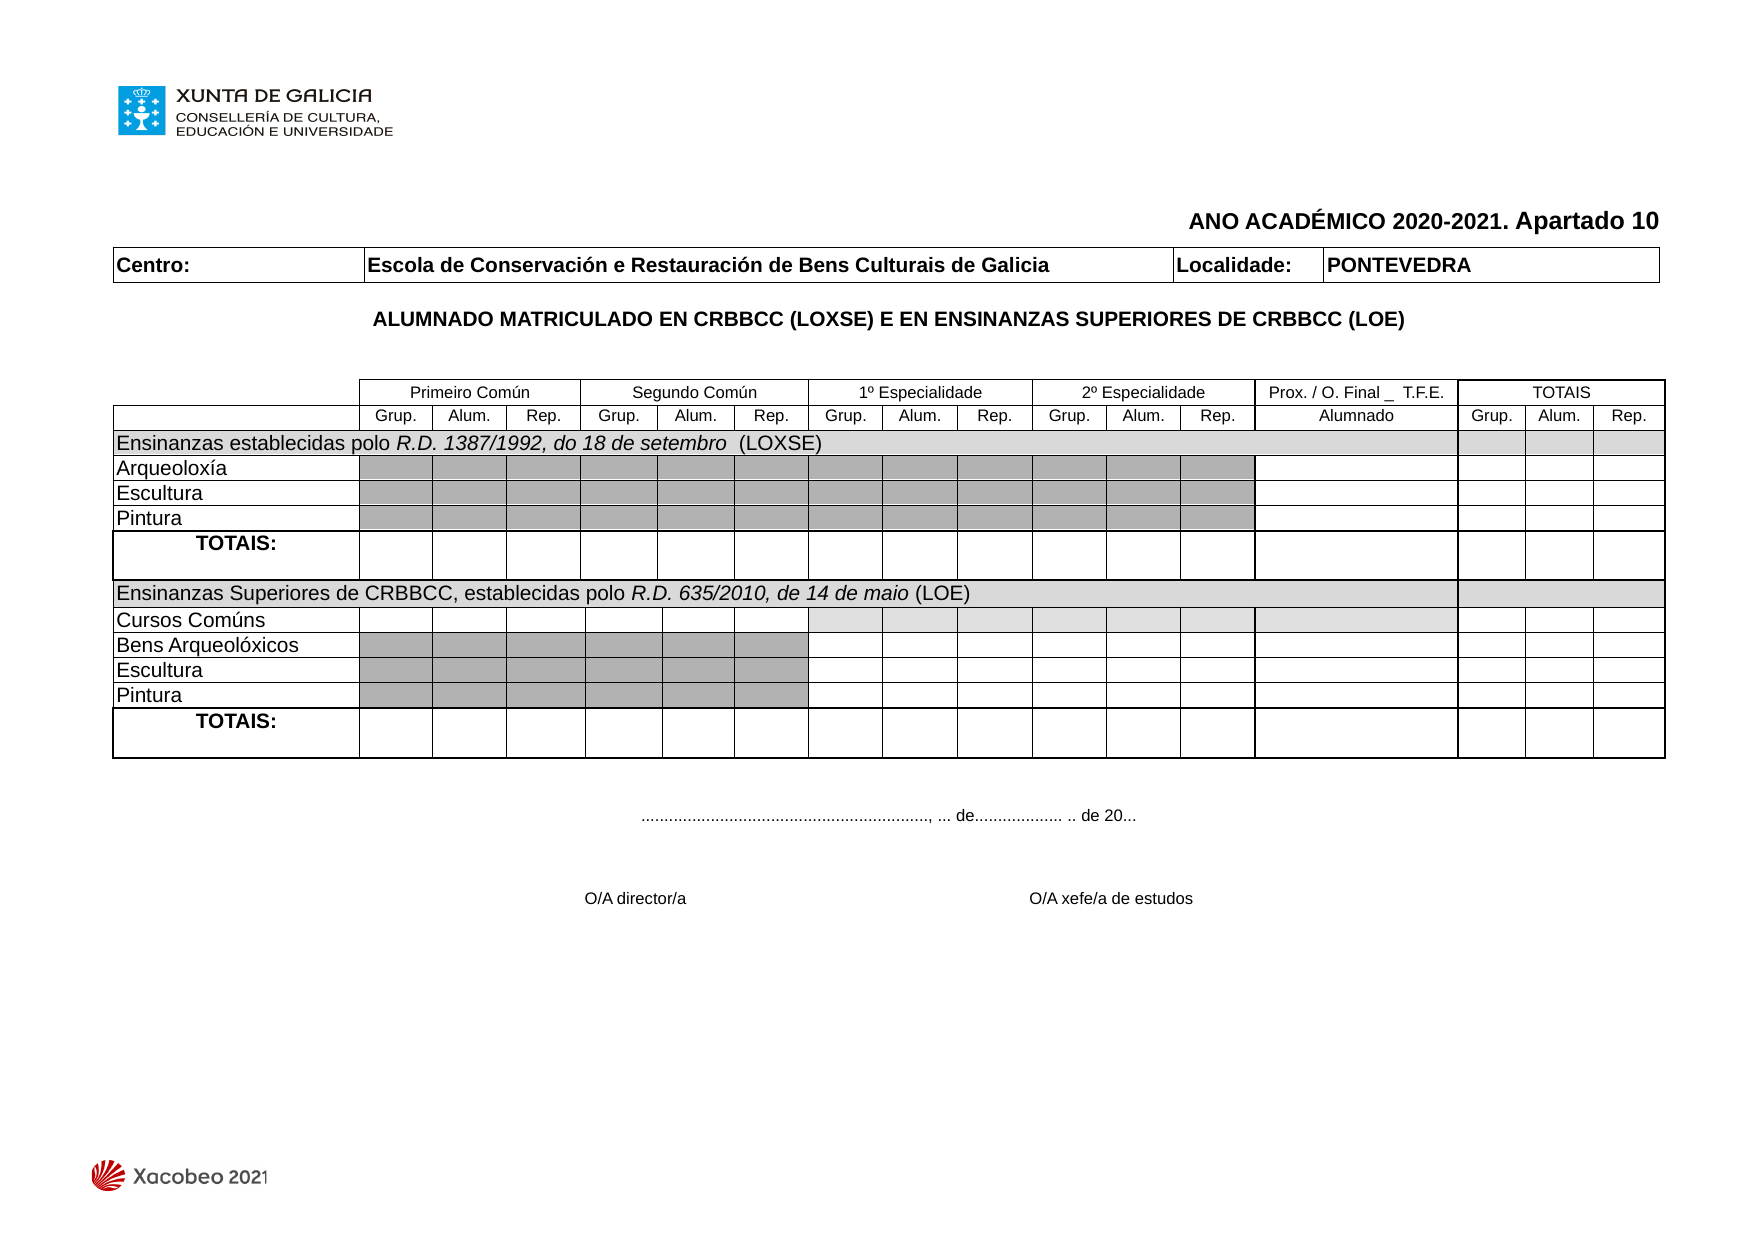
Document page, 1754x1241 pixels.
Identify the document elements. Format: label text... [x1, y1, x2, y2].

table_cell [1594, 658, 1664, 682]
picture [166, 86, 393, 136]
table_cell [586, 633, 662, 657]
table_cell [735, 506, 808, 529]
table_cell [1594, 456, 1664, 479]
table_cell [1107, 532, 1180, 579]
table_cell [1459, 431, 1525, 454]
table_cell Grup. [1459, 406, 1525, 429]
table_cell [1181, 633, 1254, 657]
table_cell [883, 658, 957, 682]
table_cell [1594, 709, 1664, 756]
table_cell [1459, 481, 1525, 504]
table_cell [883, 633, 957, 657]
table_header Escola de Conservación e Restauración de Bens Culturais de Galicia [365, 248, 1173, 282]
table_cell [433, 481, 506, 504]
table_cell [586, 658, 662, 682]
table_cell [1107, 456, 1180, 479]
table_cell [581, 456, 657, 479]
table_cell [1594, 506, 1664, 529]
table_cell [1181, 608, 1254, 632]
table_cell [1107, 608, 1180, 632]
table_cell [663, 658, 734, 682]
table_cell Bens Arqueolóxicos [114, 633, 359, 657]
table_cell TOTAIS: [114, 532, 359, 579]
table_cell [581, 506, 657, 529]
table_cell [1181, 532, 1254, 579]
table_cell [507, 481, 580, 504]
table_cell [1033, 532, 1106, 579]
table_cell Ensinanzas Superiores de CRBBCC, establecidas polo R.D. 635/2010, de 14 de maio (LOE) [114, 581, 1457, 607]
table_cell [1033, 709, 1106, 756]
table_cell [735, 658, 808, 682]
table_cell [1181, 481, 1254, 504]
table_cell [1256, 608, 1457, 632]
table_cell [883, 683, 957, 707]
table_cell O/A director/a O/A xefe/a de estudos [115, 850, 1662, 927]
table_cell Alum. [1107, 406, 1180, 429]
table_cell [1256, 532, 1457, 579]
table_cell [1107, 658, 1180, 682]
table_cell [1256, 506, 1457, 529]
table_cell Escultura [114, 658, 359, 682]
table_cell [1256, 709, 1457, 756]
table_cell Cursos Comúns [114, 608, 359, 632]
table_cell [360, 658, 432, 682]
table_header TOTAIS [1459, 381, 1664, 404]
picture [91, 1160, 267, 1191]
table_cell [1033, 608, 1106, 632]
table_cell [735, 683, 808, 707]
table_cell [958, 481, 1032, 504]
table_cell [663, 608, 734, 632]
table_cell [1526, 431, 1593, 454]
table_cell Grup. [809, 406, 882, 429]
table_cell [1526, 481, 1593, 504]
table_cell [735, 456, 808, 479]
table_cell [1594, 481, 1664, 504]
table_cell [1256, 481, 1457, 504]
table_cell [958, 633, 1032, 657]
table_cell [1459, 658, 1525, 682]
table_cell Rep. [735, 406, 808, 429]
table_cell Rep. [958, 406, 1032, 429]
table_cell [1033, 658, 1106, 682]
table_cell [883, 709, 957, 756]
table_cell [1459, 581, 1664, 607]
table_cell [507, 709, 585, 756]
table_cell [1526, 633, 1593, 657]
table_cell Alum. [883, 406, 957, 429]
table_cell [1107, 683, 1180, 707]
table_cell [433, 633, 506, 657]
table_header Centro: [114, 248, 364, 282]
table_cell [1594, 633, 1664, 657]
table_header Prox. / O. Final _ T.F.E. [1256, 380, 1457, 404]
table_cell [1594, 683, 1664, 707]
table_cell Alum. [658, 406, 734, 429]
table_cell [1526, 683, 1593, 707]
table_cell [1181, 683, 1254, 707]
table_cell [1033, 506, 1106, 529]
table_cell [507, 633, 585, 657]
table_cell [663, 633, 734, 657]
table_cell [1033, 481, 1106, 504]
table_cell [507, 456, 580, 479]
table_cell Grup. [360, 406, 432, 429]
table_cell [360, 709, 432, 756]
table_cell [958, 683, 1032, 707]
table_cell [1256, 658, 1457, 682]
table_cell [360, 633, 432, 657]
table_cell [958, 532, 1032, 579]
table_cell [360, 456, 432, 479]
table_cell [433, 456, 506, 479]
table_cell [1459, 532, 1525, 579]
table_cell [809, 658, 882, 682]
table_cell Rep. [507, 406, 580, 429]
table_cell [360, 506, 432, 529]
table_cell TOTAIS: [114, 709, 359, 756]
table_cell [809, 683, 882, 707]
table_cell [735, 481, 808, 504]
table_cell [586, 709, 662, 756]
table_cell [883, 532, 957, 579]
text ALUMNADO MATRICULADO EN CRBBCC (LOXSE) E EN ENSINANZAS SUPERIORES DE CRBBCC (LOE) [118, 307, 1659, 331]
table_cell [809, 532, 882, 579]
table_cell [958, 456, 1032, 479]
table_cell [1181, 709, 1254, 756]
table_cell [1594, 431, 1664, 454]
table_cell [658, 506, 734, 529]
table_cell Pintura [114, 506, 359, 529]
table_cell [1033, 456, 1106, 479]
table_cell [507, 532, 580, 579]
table_cell [1256, 683, 1457, 707]
table_cell [433, 608, 506, 632]
table_header [113, 379, 359, 404]
table_cell [360, 481, 432, 504]
table_cell [1459, 608, 1525, 632]
table_cell [1459, 683, 1525, 707]
table_cell [1459, 456, 1525, 479]
table_cell [507, 506, 580, 529]
table_cell [883, 481, 957, 504]
table_cell [1033, 633, 1106, 657]
table_cell [883, 506, 957, 529]
table_cell [735, 532, 808, 579]
table_cell [958, 658, 1032, 682]
table_cell [809, 481, 882, 504]
table_cell [1526, 532, 1593, 579]
table_cell [433, 658, 506, 682]
table_header .............................................................., ... de................... .. de 20... [115, 806, 1662, 850]
table_cell [663, 683, 734, 707]
table_cell [883, 456, 957, 479]
table_cell [581, 481, 657, 504]
table_cell Grup. [581, 406, 657, 429]
table_cell Grup. [1033, 406, 1106, 429]
table_cell [1107, 633, 1180, 657]
table_cell [809, 456, 882, 479]
table_header Localidade: [1174, 248, 1323, 282]
table_cell Alum. [433, 406, 506, 429]
table_cell [958, 506, 1032, 529]
table_cell [581, 532, 657, 579]
table_cell [1526, 658, 1593, 682]
table_cell [958, 608, 1032, 632]
table_cell [658, 481, 734, 504]
table_cell [1459, 506, 1525, 529]
table_cell [1033, 683, 1106, 707]
table_cell [1181, 456, 1254, 479]
table_cell [433, 532, 506, 579]
table_cell [1107, 709, 1180, 756]
table_cell [433, 506, 506, 529]
table_cell [735, 709, 808, 756]
table_cell [586, 608, 662, 632]
table_cell [360, 532, 432, 579]
table_cell Alum. [1526, 406, 1593, 429]
table_cell [507, 608, 585, 632]
table_cell [735, 608, 808, 632]
table_cell Escultura [114, 481, 359, 504]
table_cell [360, 683, 432, 707]
table_cell [1526, 709, 1593, 756]
table_cell Rep. [1594, 406, 1664, 429]
table_header 2º Especialidade [1033, 380, 1254, 404]
table_cell [433, 683, 506, 707]
table_cell [883, 608, 957, 632]
table_cell [1256, 633, 1457, 657]
table_cell [658, 532, 734, 579]
table_cell [658, 456, 734, 479]
table_cell [507, 683, 585, 707]
table_cell [586, 683, 662, 707]
table_cell [1526, 456, 1593, 479]
table_cell [735, 633, 808, 657]
table_cell [1107, 481, 1180, 504]
table_cell [809, 506, 882, 529]
table_header Segundo Común [581, 380, 808, 404]
table_cell [958, 709, 1032, 756]
table_cell [1459, 709, 1525, 756]
table_cell [663, 709, 734, 756]
table_cell [809, 633, 882, 657]
table_cell Alumnado [1256, 406, 1457, 429]
picture [135, 107, 149, 130]
table_cell Pintura [114, 683, 359, 707]
table_header PONTEVEDRA [1324, 248, 1659, 282]
table_cell [1526, 608, 1593, 632]
table_cell Rep. [1181, 406, 1254, 429]
table_cell [433, 709, 506, 756]
table_cell [1107, 506, 1180, 529]
table_cell [809, 709, 882, 756]
text ANO ACADÉMICO 2020-2021. Apartado 10 [118, 206, 1659, 235]
table_cell [1526, 506, 1593, 529]
table_cell [507, 658, 585, 682]
table_header Primeiro Común [360, 380, 580, 404]
table_cell [1459, 633, 1525, 657]
table_cell [1181, 658, 1254, 682]
table_cell [360, 608, 432, 632]
table_cell [1181, 506, 1254, 529]
table_header 1º Especialidade [809, 380, 1032, 404]
table_cell [809, 608, 882, 632]
table_cell [114, 406, 359, 429]
table_cell [1594, 608, 1664, 632]
table_cell [1256, 456, 1457, 479]
table_cell [1594, 532, 1664, 579]
table_cell Ensinanzas establecidas polo R.D. 1387/1992, do 18 de setembro (LOXSE) [114, 431, 1457, 454]
table_cell Arqueoloxía [114, 456, 359, 479]
